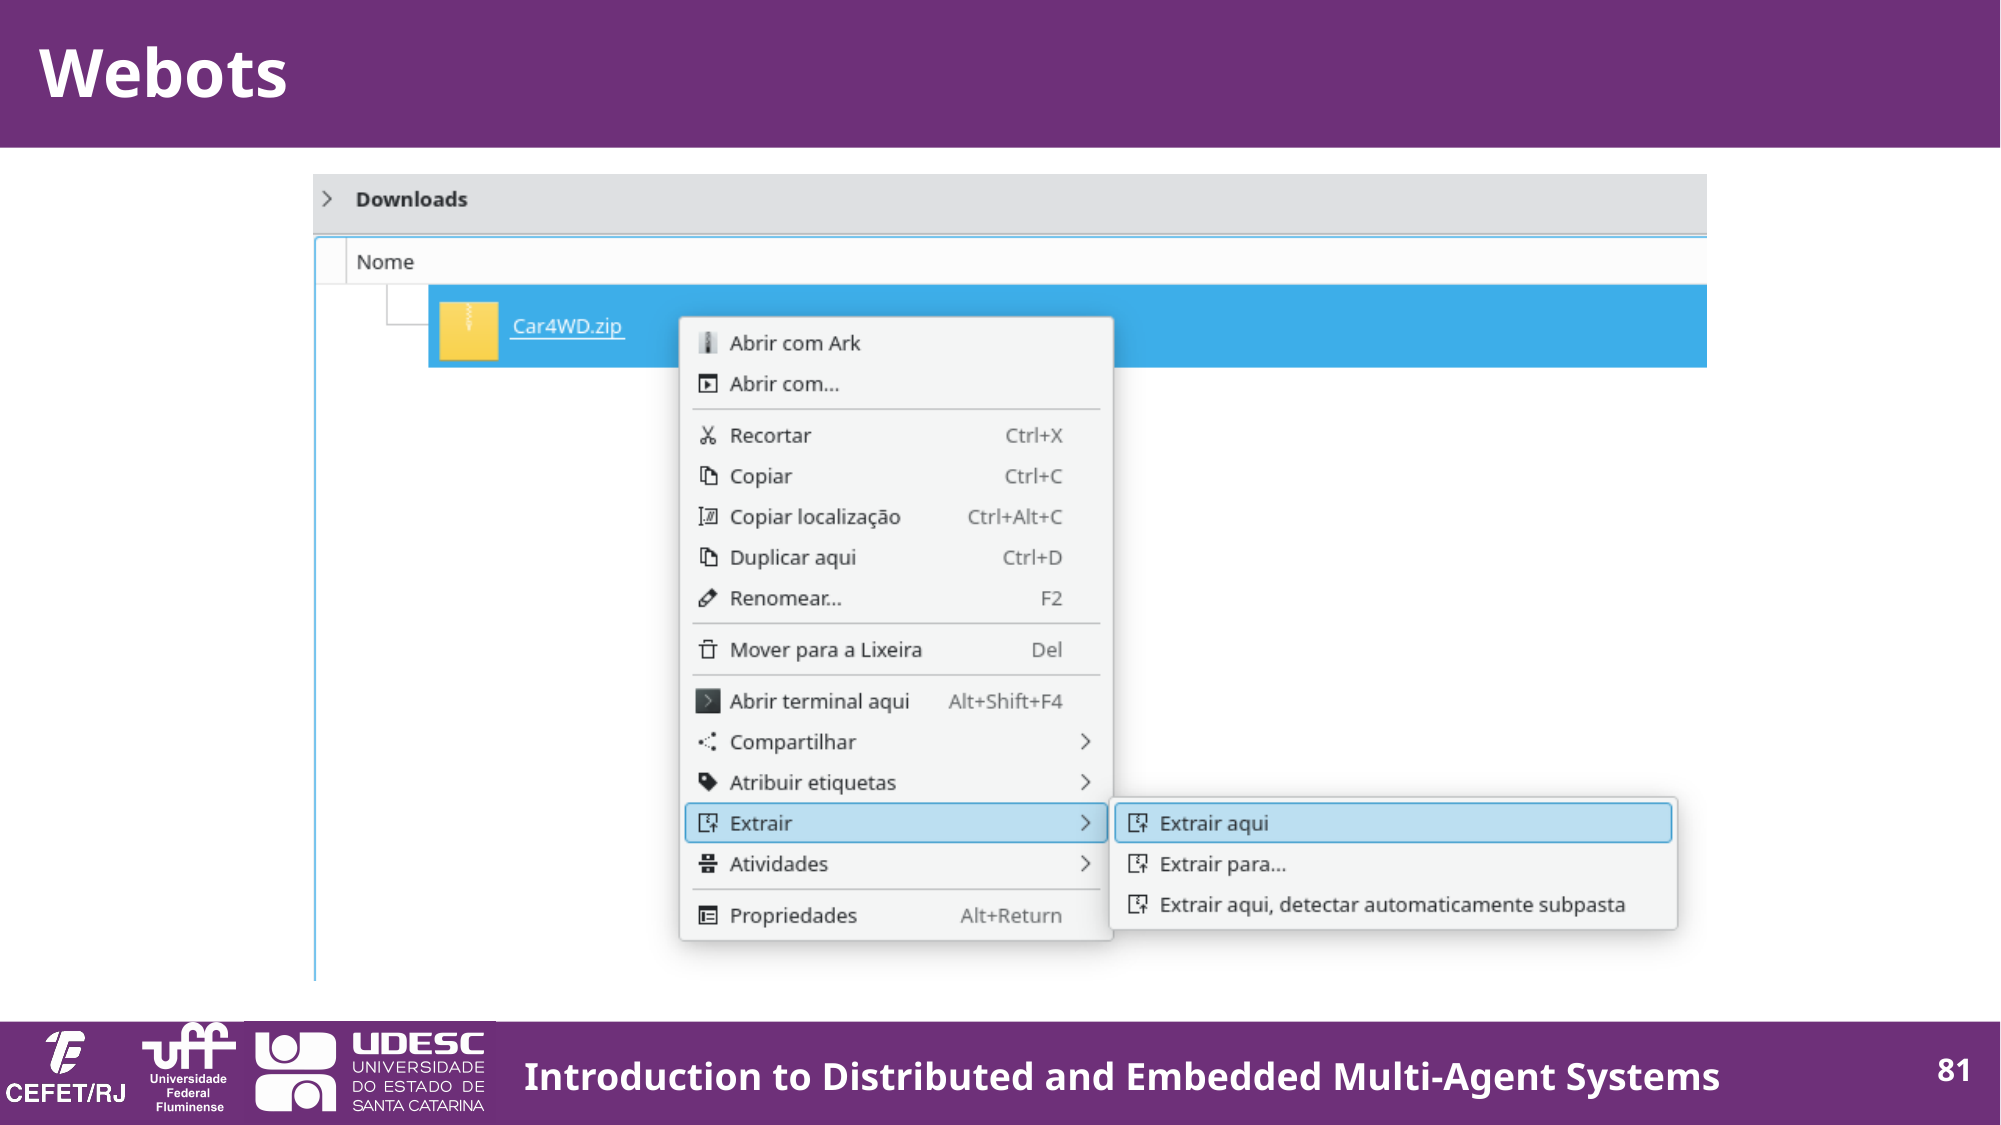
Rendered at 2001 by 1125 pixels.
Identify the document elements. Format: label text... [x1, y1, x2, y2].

picture [313, 174, 1707, 981]
picture [244, 1021, 496, 1123]
picture [141, 1021, 237, 1117]
picture [6, 1009, 125, 1125]
text_box Webots [25, 23, 1998, 116]
